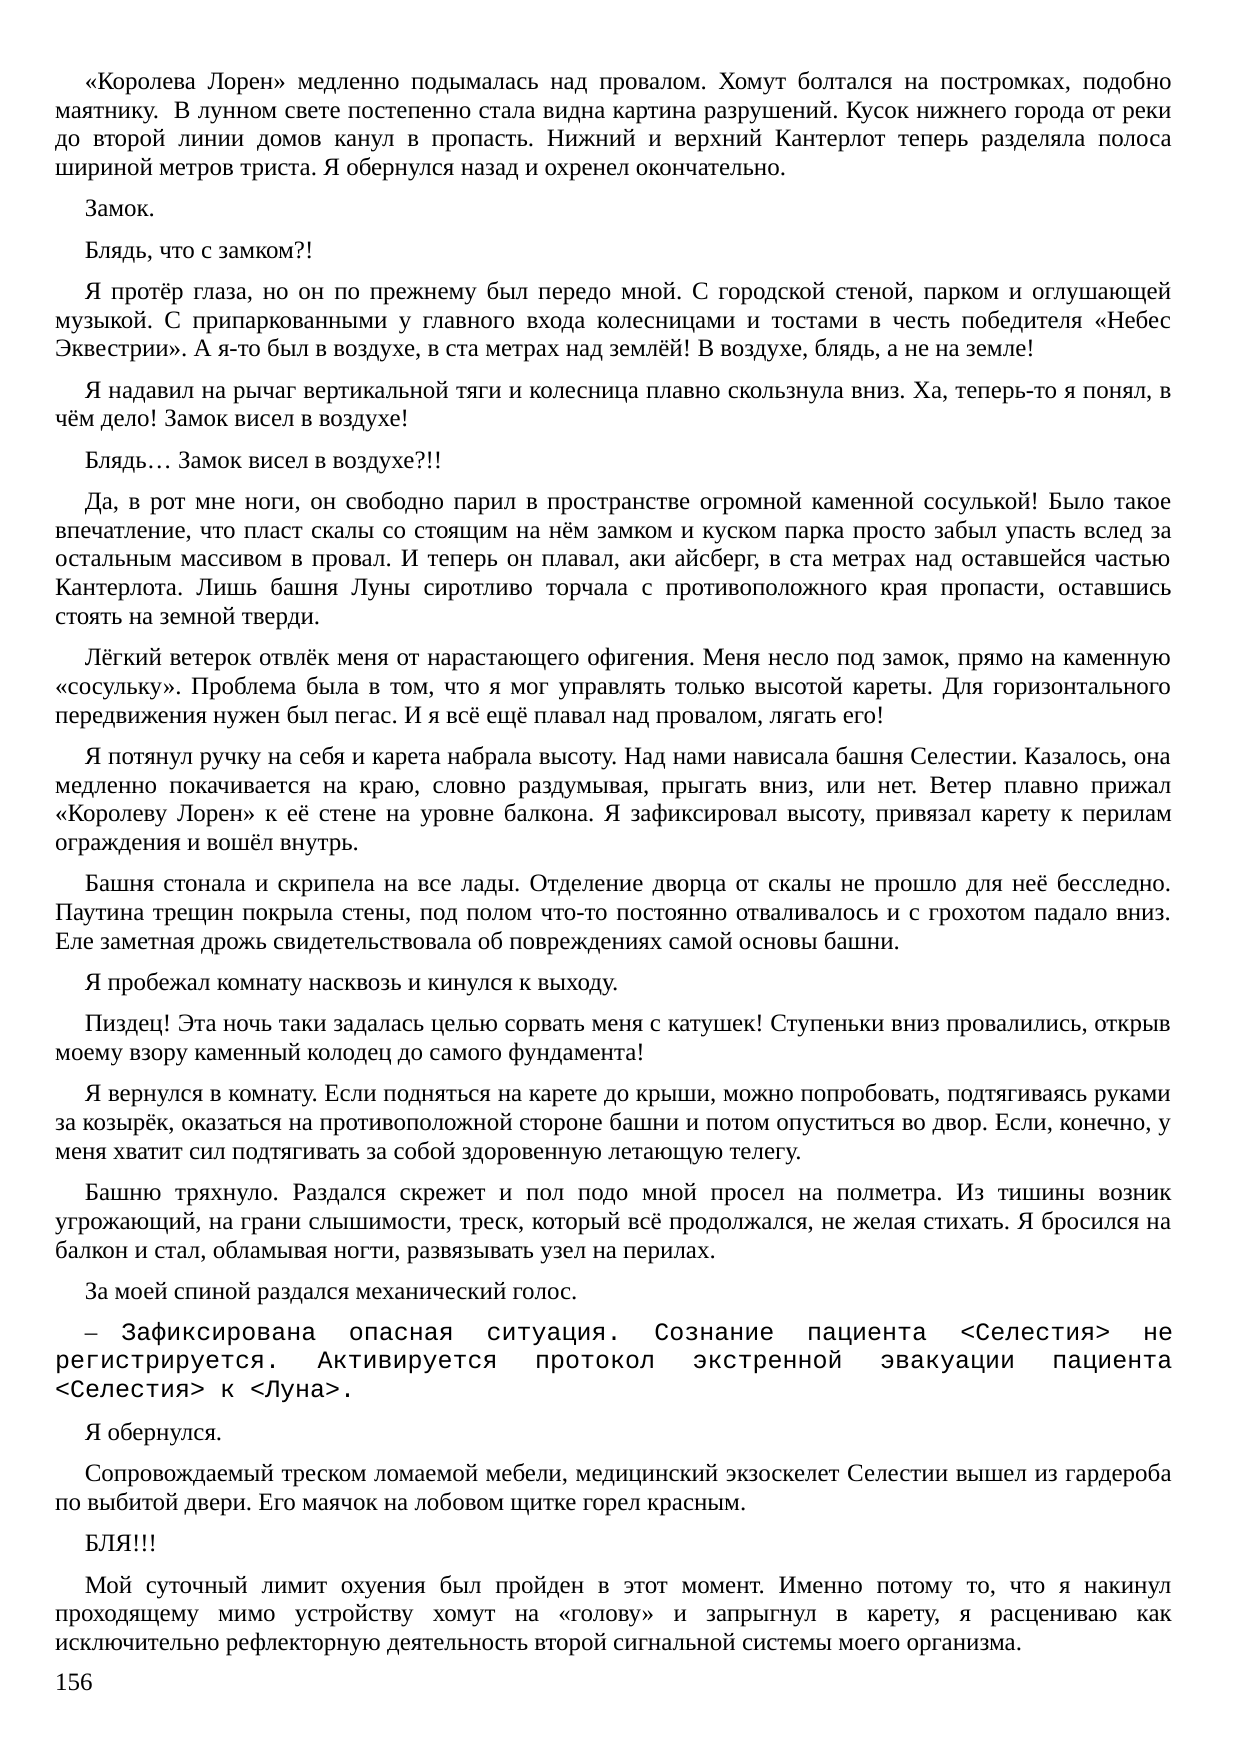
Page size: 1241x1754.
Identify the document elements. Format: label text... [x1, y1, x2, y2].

text Башню тряхнуло. Раздался скрежет и пол подо мной просел на полметра. Из тишины возник угрожающий, на грани слышимости, треск, который всё продолжался, не желая стихать. Я бросился на балкон и стал, обламывая ногти, развязывать узел на перилах. [55, 1177, 1173, 1263]
text Я протёр глаза, но он по прежнему был передо мной. С городской стеной, парком и оглушающей музыкой. С припаркованными у главного входа колесницами и тостами в честь победителя «Небес Эквестрии». А я-то был в воздухе, в ста метрах над землёй! В воздухе, блядь, а не на земле! [55, 276, 1173, 362]
text Да, в рот мне ноги, он свободно парил в пространстве огромной каменной сосулькой! Было такое впечатление, что пласт скалы со стоящим на нём замком и куском парка просто забыл упасть вслед за остальным массивом в провал. И теперь он плавал, аки айсберг, в ста метрах над оставшейся частью Кантерлота. Лишь башня Луны сиротливо торчала с противоположного края пропасти, оставшись стоять на земной тверди. [55, 486, 1173, 630]
text Я обернулся. [55, 1417, 1173, 1446]
text Я вернулся в комнату. Если подняться на карете до крыши, можно попробовать, подтягиваясь руками за козырёк, оказаться на противоположной стороне башни и потом опуститься во двор. Если, конечно, у меня хватит сил подтягивать за собой здоровенную летающую телегу. [55, 1078, 1173, 1165]
text Блядь… Замок висел в воздухе?!! [55, 445, 1173, 473]
text Сопровождаемый треском ломаемой мебели, медицинский экзоскелет Селестии вышел из гардероба по выбитой двери. Его маячок на лобовом щитке горел красным. [55, 1458, 1173, 1516]
text Башня стонала и скрипела на все лады. Отделение дворца от скалы не прошло для неё бесследно. Паутина трещин покрыла стены, под полом что-то постоянно отваливалось и с грохотом падало вниз. Еле заметная дрожь свидетельствовала об повреждениях самой основы башни. [55, 868, 1173, 955]
text «Королева Лорен» медленно подымалась над провалом. Хомут болтался на постромках, подобно маятнику. В лунном свете постепенно стала видна картина разрушений. Кусок нижнего города от реки до второй линии домов канул в пропасть. Нижний и верхний Кантерлот теперь разделяла полоса шириной метров триста. Я обернулся назад и охренел окончательно. [55, 66, 1173, 181]
text Я надавил на рычаг вертикальной тяги и колесница плавно скользнула вниз. Ха, теперь-то я понял, в чём дело! Замок висел в воздухе! [55, 375, 1173, 432]
text Я пробежал комнату насквозь и кинулся к выходу. [55, 967, 1173, 996]
text Пиздец! Эта ночь таки задалась целью сорвать меня с катушек! Ступеньки вниз провалились, открыв моему взору каменный колодец до самого фундамента! [55, 1008, 1173, 1066]
text Лёгкий ветерок отвлёк меня от нарастающего офигения. Меня несло под замок, прямо на каменную «сосульку». Проблема была в том, что я мог управлять только высотой кареты. Для горизонтального передвижения нужен был пегас. И я всё ещё плавал над провалом, лягать его! [55, 642, 1173, 728]
text БЛЯ!!! [55, 1528, 1173, 1557]
text За моей спиной раздался механический голос. [55, 1276, 1173, 1305]
text Я потянул ручку на себя и карета набрала высоту. Над нами нависала башня Селестии. Казалось, она медленно покачивается на краю, словно раздумывая, прыгать вниз, или нет. Ветер плавно прижал «Королеву Лорен» к её стене на уровне балкона. Я зафиксировал высоту, привязал карету к перилам ограждения и вошёл внутрь. [55, 741, 1173, 856]
text Мой суточный лимит охуения был пройден в этот момент. Именно потому то, что я накинул проходящему мимо устройству хомут на «голову» и запрыгнул в карету, я расцениваю как исключительно рефлекторную деятельность второй сигнальной системы моего организма. [55, 1570, 1173, 1656]
text – Зафиксирована опасная ситуация. Сознание пациента <Селестия> не регистрируется. Активируется протокол экстренной эвакуации пациента <Селестия> к <Луна>. [55, 1317, 1173, 1405]
text Замок. [55, 193, 1173, 222]
text Блядь, что с замком?! [55, 235, 1173, 263]
